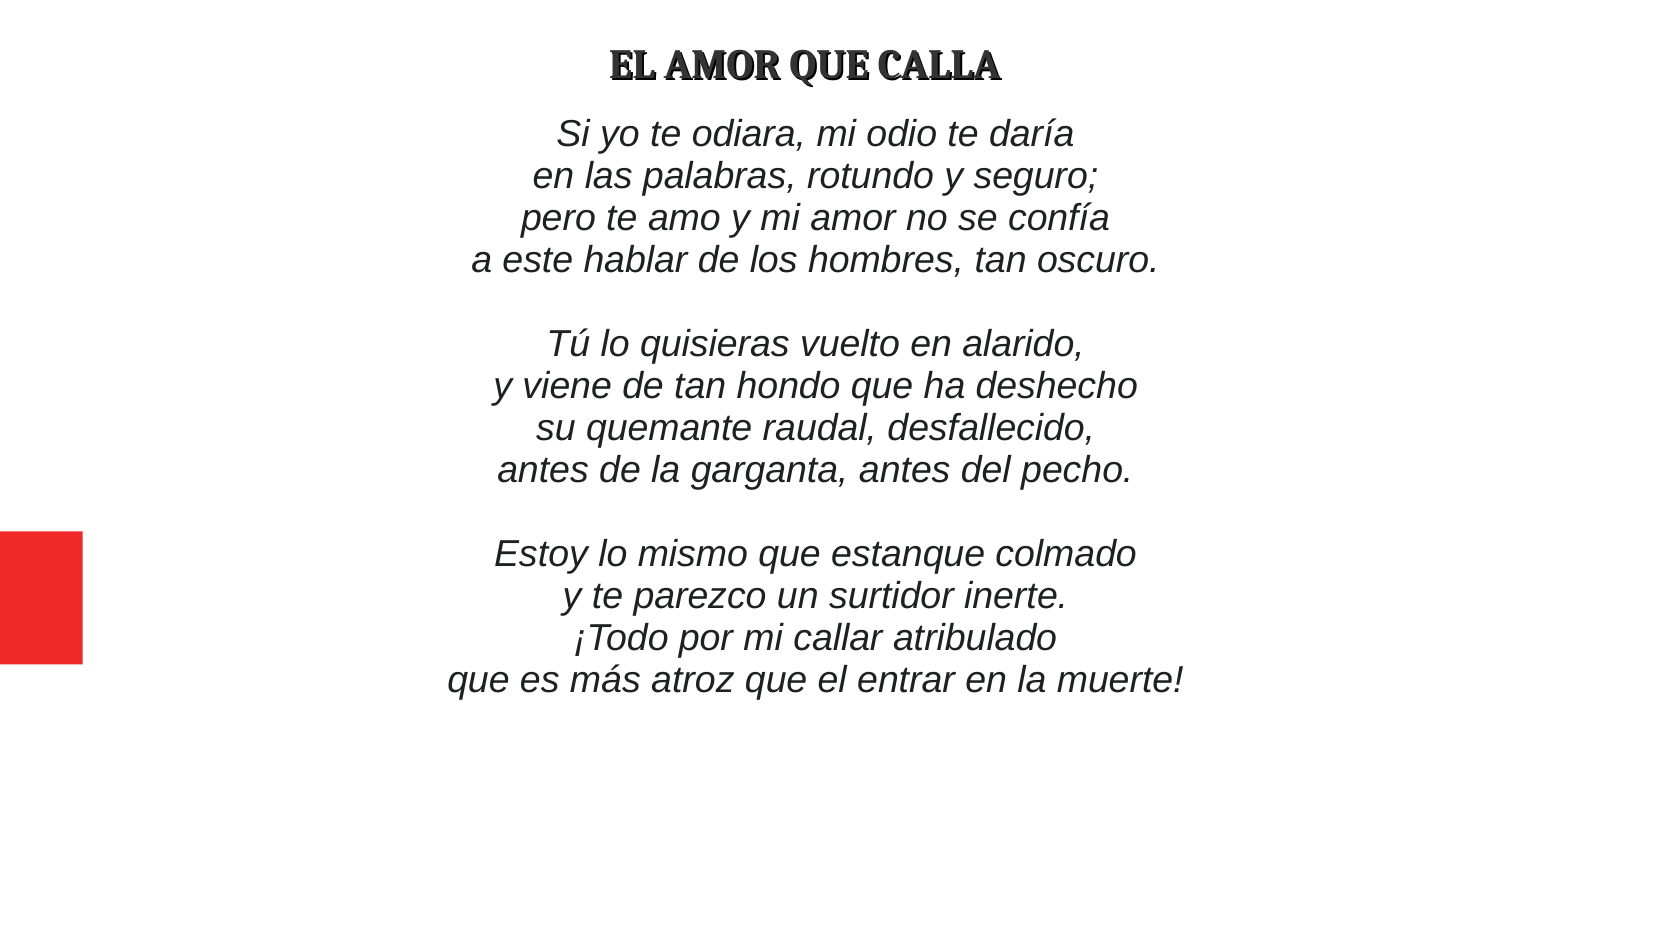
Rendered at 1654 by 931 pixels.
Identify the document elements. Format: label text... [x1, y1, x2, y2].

title EL AMOR QUE CALLA [35, 0, 1524, 136]
list Si yo te odiara, mi odio te daría en las palabras, rotundo y seguro; pero te amo y mi amor no se confía a este hablar de los hombres, tan oscuro. Tú lo quisieras vuelto en alarido, y viene de tan hondo que ha deshecho su quemante raudal, desfallecido, antes de la garganta, antes del pecho. Estoy lo mismo que estanque colmado y te parezco un surtidor inerte. ¡Todo por mi callar atribulado que es más atroz que el entrar en la muerte! [47, 112, 1595, 865]
